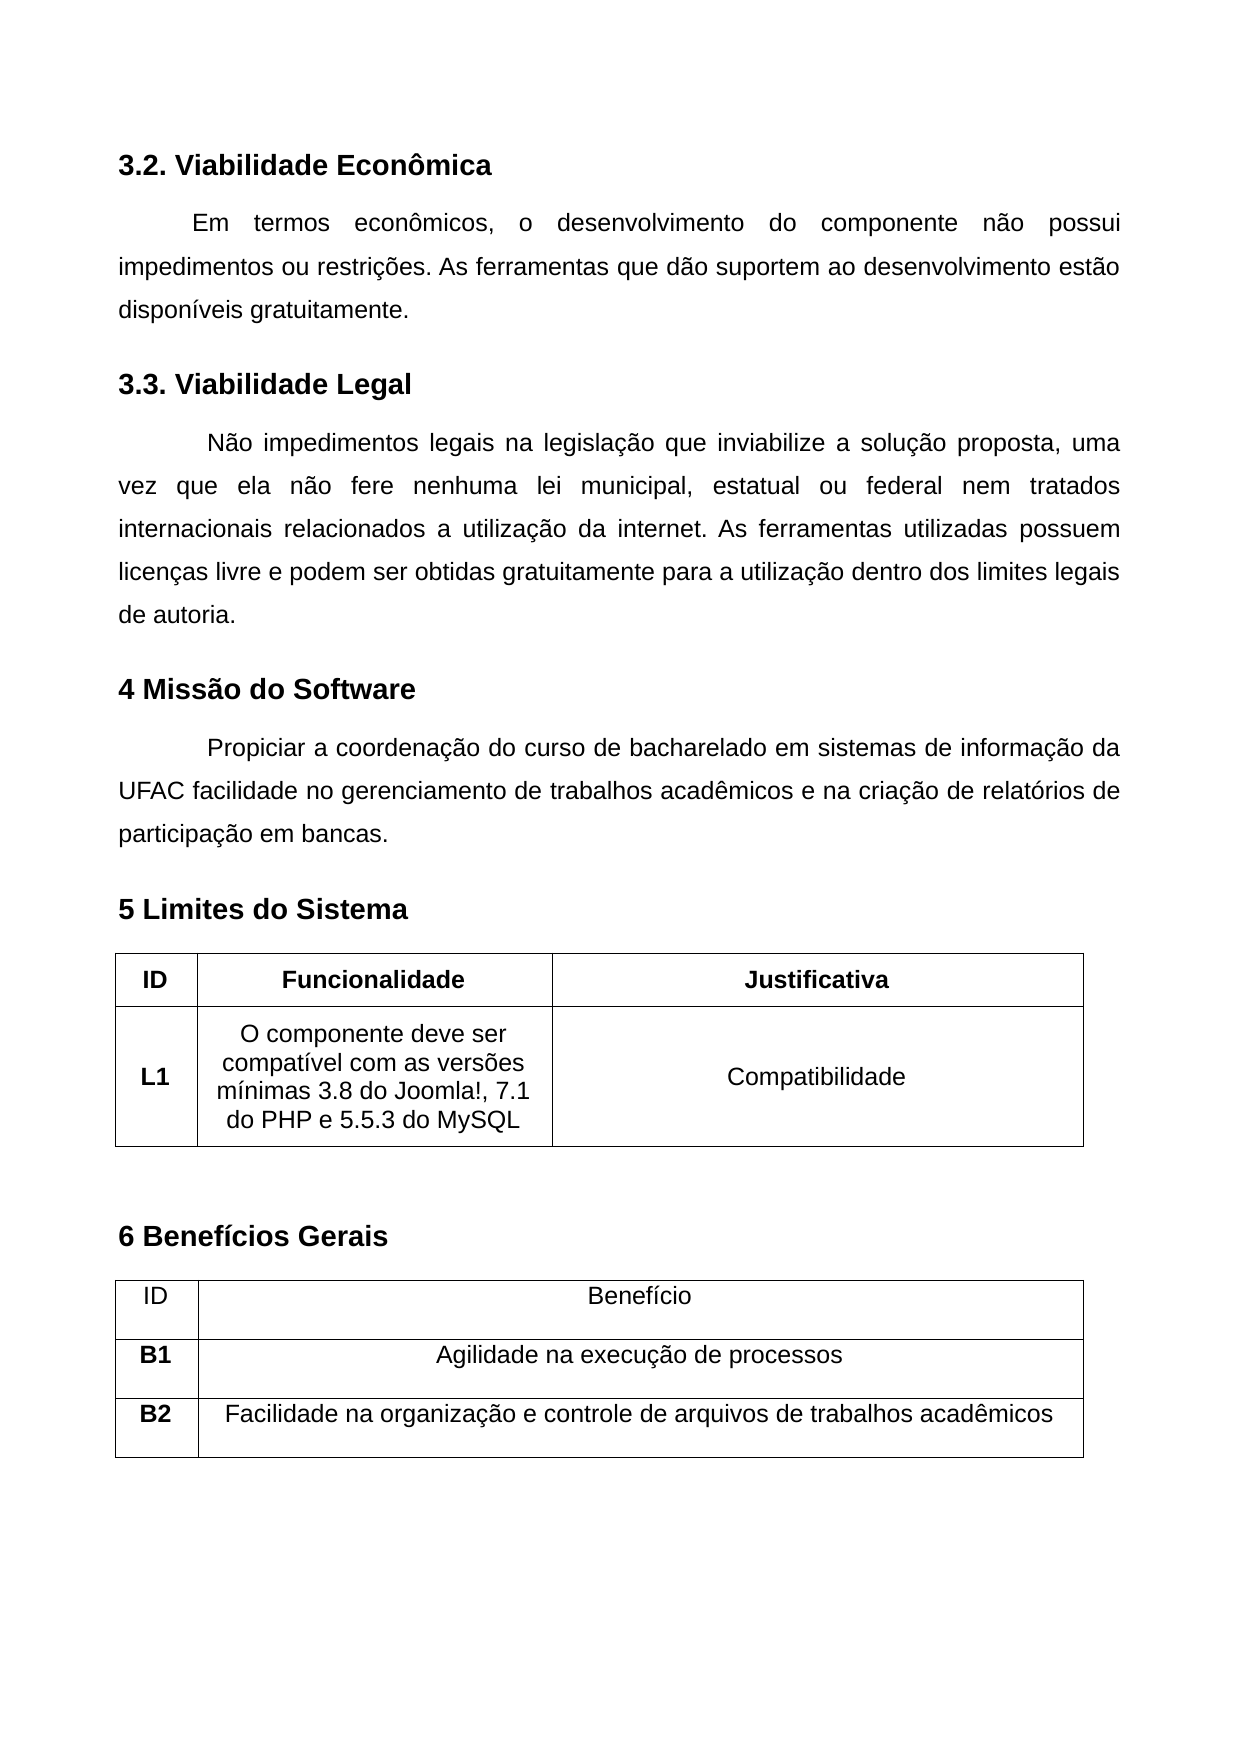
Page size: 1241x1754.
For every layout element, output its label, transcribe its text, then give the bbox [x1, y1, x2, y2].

table_header Funcionalidade [198, 954, 552, 1006]
table_cell Facilidade na organização e controle de arquivos de trabalhos acadêmicos [199, 1399, 1083, 1457]
text Não impedimentos legais na legislação que inviabilize a solução proposta, uma vez que ela não fere nenhuma lei municipal, estatual ou federal nem tratados internacionais relacionados a utilização da internet. As ferramentas utilizadas possuem licenças livre e podem ser obtidas gratuitamente para a utilização dentro dos limites legais de autoria. [118, 428, 1122, 629]
table_header Justificativa [553, 954, 1083, 1006]
table_header Benefício [199, 1281, 1083, 1339]
subtitle 6 Benefícios Gerais [118, 1219, 1122, 1253]
table_header ID [116, 1281, 198, 1339]
table_cell B2 [116, 1399, 198, 1457]
table_cell B1 [116, 1340, 198, 1398]
text Em termos econômicos, o desenvolvimento do componente não possui impedimentos ou restrições. As ferramentas que dão suportem ao desenvolvimento estão disponíveis gratuitamente. [118, 208, 1122, 323]
table_cell L1 [116, 1007, 197, 1146]
subtitle 3.2. Viabilidade Econômica [118, 148, 1122, 181]
subtitle 4 Missão do Software [118, 672, 1122, 706]
table_cell Agilidade na execução de processos [199, 1340, 1083, 1398]
table_header ID [116, 954, 197, 1006]
table_cell Compatibilidade [553, 1007, 1083, 1146]
text Propiciar a coordenação do curso de bacharelado em sistemas de informação da UFAC facilidade no gerenciamento de trabalhos acadêmicos e na criação de relatórios de participação em bancas. [118, 733, 1122, 848]
table_cell O componente deve ser compatível com as versões mínimas 3.8 do Joomla!, 7.1 do PHP e 5.5.3 do MySQL [198, 1007, 552, 1146]
subtitle 5 Limites do Sistema [118, 892, 1122, 925]
subtitle 3.3. Viabilidade Legal [118, 367, 1122, 400]
